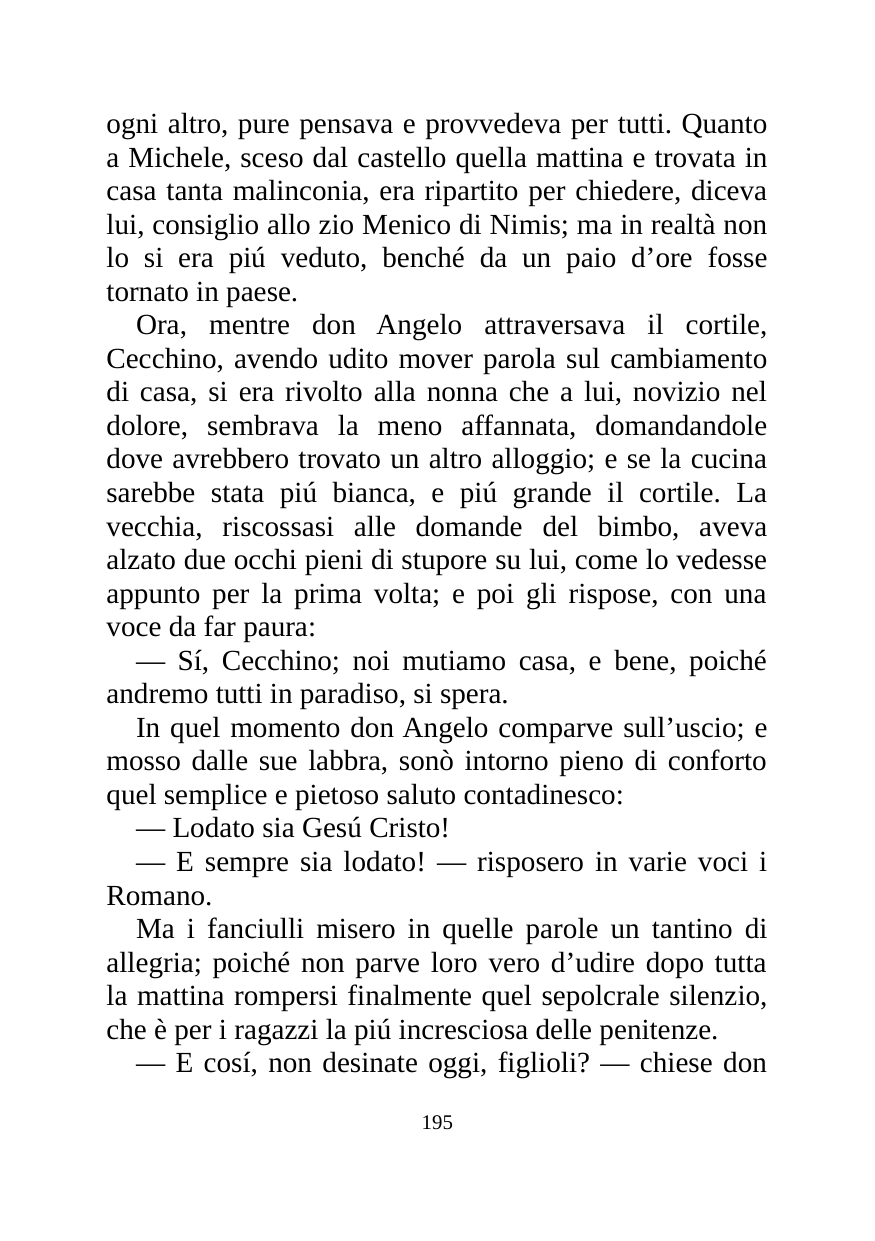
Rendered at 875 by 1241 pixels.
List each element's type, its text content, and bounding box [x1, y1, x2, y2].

text — Sí, Cecchino; noi mutiamo casa, e bene, poiché andremo tutti in paradiso, si spera. [106, 643, 768, 710]
text — Lodato sia Gesú Cristo! [106, 811, 768, 844]
text — E cosí, non desinate oggi, figlioli? — chiese don [106, 1045, 768, 1079]
text Ora, mentre don Angelo attraversava il cortile, Cecchino, avendo udito mover parola sul cambiamento di casa, si era rivolto alla nonna che a lui, novizio nel dolore, sembrava la meno affannata, domandandole dove avrebbero trovato un altro alloggio; e se la cucina sarebbe stata piú bianca, e piú grande il cortile. La vecchia, riscossasi alle domande del bimbo, aveva alzato due occhi pieni di stupore su lui, come lo vedesse appunto per la prima volta; e poi gli rispose, con una voce da far paura: [106, 307, 768, 643]
text — E sempre sia lodato! — risposero in varie voci i Romano. [106, 844, 768, 911]
text Ma i fanciulli misero in quelle parole un tantino di allegria; poiché non parve loro vero d’udire dopo tutta la mattina rompersi finalmente quel sepolcrale silenzio, che è per i ragazzi la piú incresciosa delle penitenze. [106, 911, 768, 1045]
text ogni altro, pure pensava e provvedeva per tutti. Quanto a Michele, sceso dal castello quella mattina e trovata in casa tanta malinconia, era ripartito per chiedere, diceva lui, consiglio allo zio Menico di Nimis; ma in realtà non lo si era piú veduto, benché da un paio d’ore fosse tornato in paese. [106, 106, 768, 307]
text In quel momento don Angelo comparve sull’uscio; e mosso dalle sue labbra, sonò intorno pieno di conforto quel semplice e pietoso saluto contadinesco: [106, 710, 768, 811]
